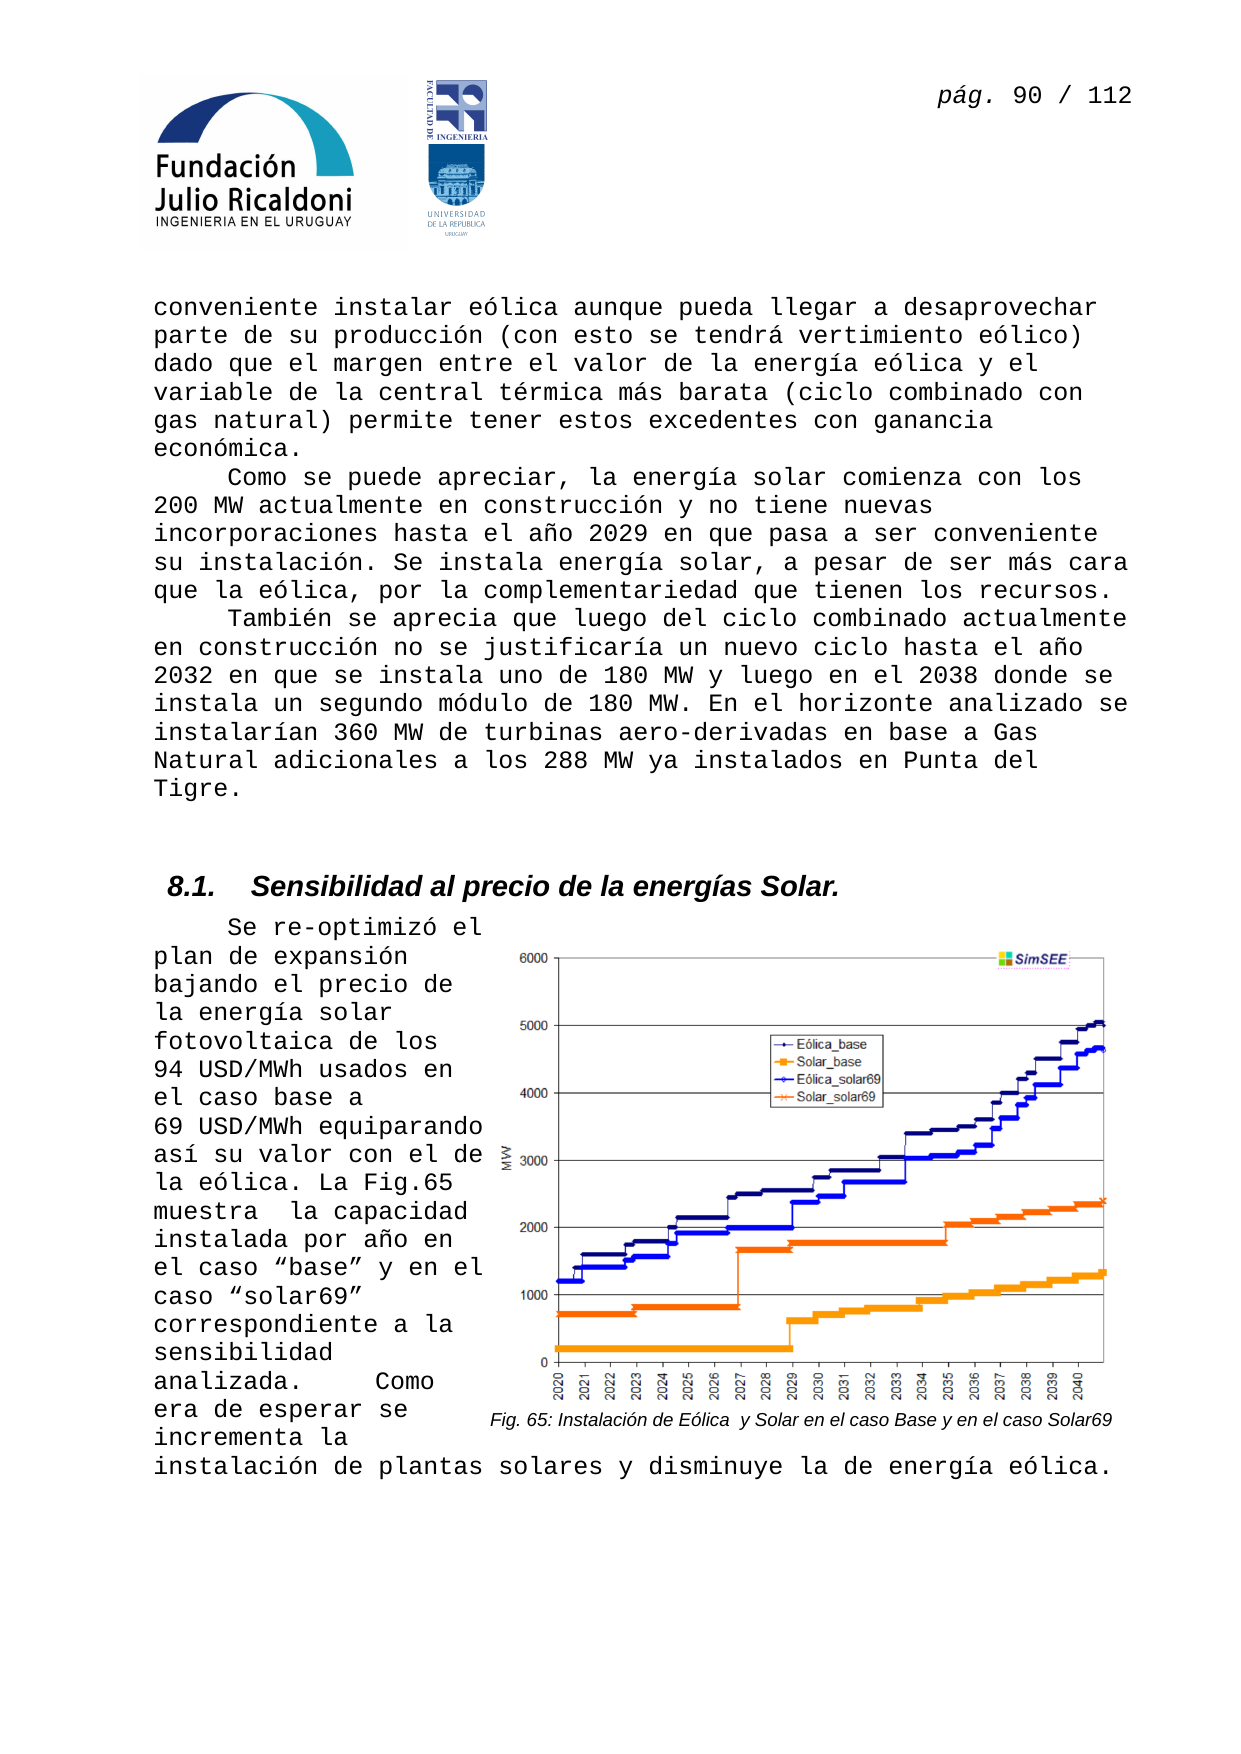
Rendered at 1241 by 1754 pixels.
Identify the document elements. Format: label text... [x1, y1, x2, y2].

picture [139, 74, 407, 250]
text Se re-optimizó el plan de expansión bajando el precio de la energía solar fotovoltaica de los 94 USD/MWh usados en el caso base a 69 USD/MWh equiparando así su valor con el de la eólica. La Fig.65 muestra la capacidad instalada por año en el caso “base” y en el caso “solar69” correspondiente a la sensibilidad analizada. Como era de esperar se incrementa la instalación de plantas solares y disminuye la de energía eólica. [153, 915, 1139, 1482]
picture [428, 144, 485, 236]
text conveniente instalar eólica aunque pueda llegar a desaprovechar parte de su producción (con esto se tendrá vertimiento eólico) dado que el margen entre el valor de la energía eólica y el variable de la central térmica más barata (ciclo combinado con gas natural) permite tener estos excedentes con ganancia económica. [153, 294, 1139, 464]
text Fig. 65: Instalación de Eólica y Solar en el caso Base y en el caso Solar69 [490, 1409, 1124, 1430]
picture [490, 944, 1125, 1409]
text Como se puede apreciar, la energía solar comienza con los 200 MW actualmente en construcción y no tiene nuevas incorporaciones hasta el año 2029 en que pasa a ser conveniente su instalación. Se instala energía solar, a pesar de ser más cara que la eólica, por la complementariedad que tienen los recursos. [153, 464, 1139, 606]
subtitle Sensibilidad al precio de la energías Solar. [159, 869, 1139, 903]
text También se aprecia que luego del ciclo combinado actualmente en construcción no se justificaría un nuevo ciclo hasta el año 2032 en que se instala uno de 180 MW y luego en el 2038 donde se instala un segundo módulo de 180 MW. En el horizonte analizado se instalarían 360 MW de turbinas aero-derivadas en base a Gas Natural adicionales a los 288 MW ya instalados en Punta del Tigre. [153, 606, 1139, 804]
picture [427, 80, 488, 140]
